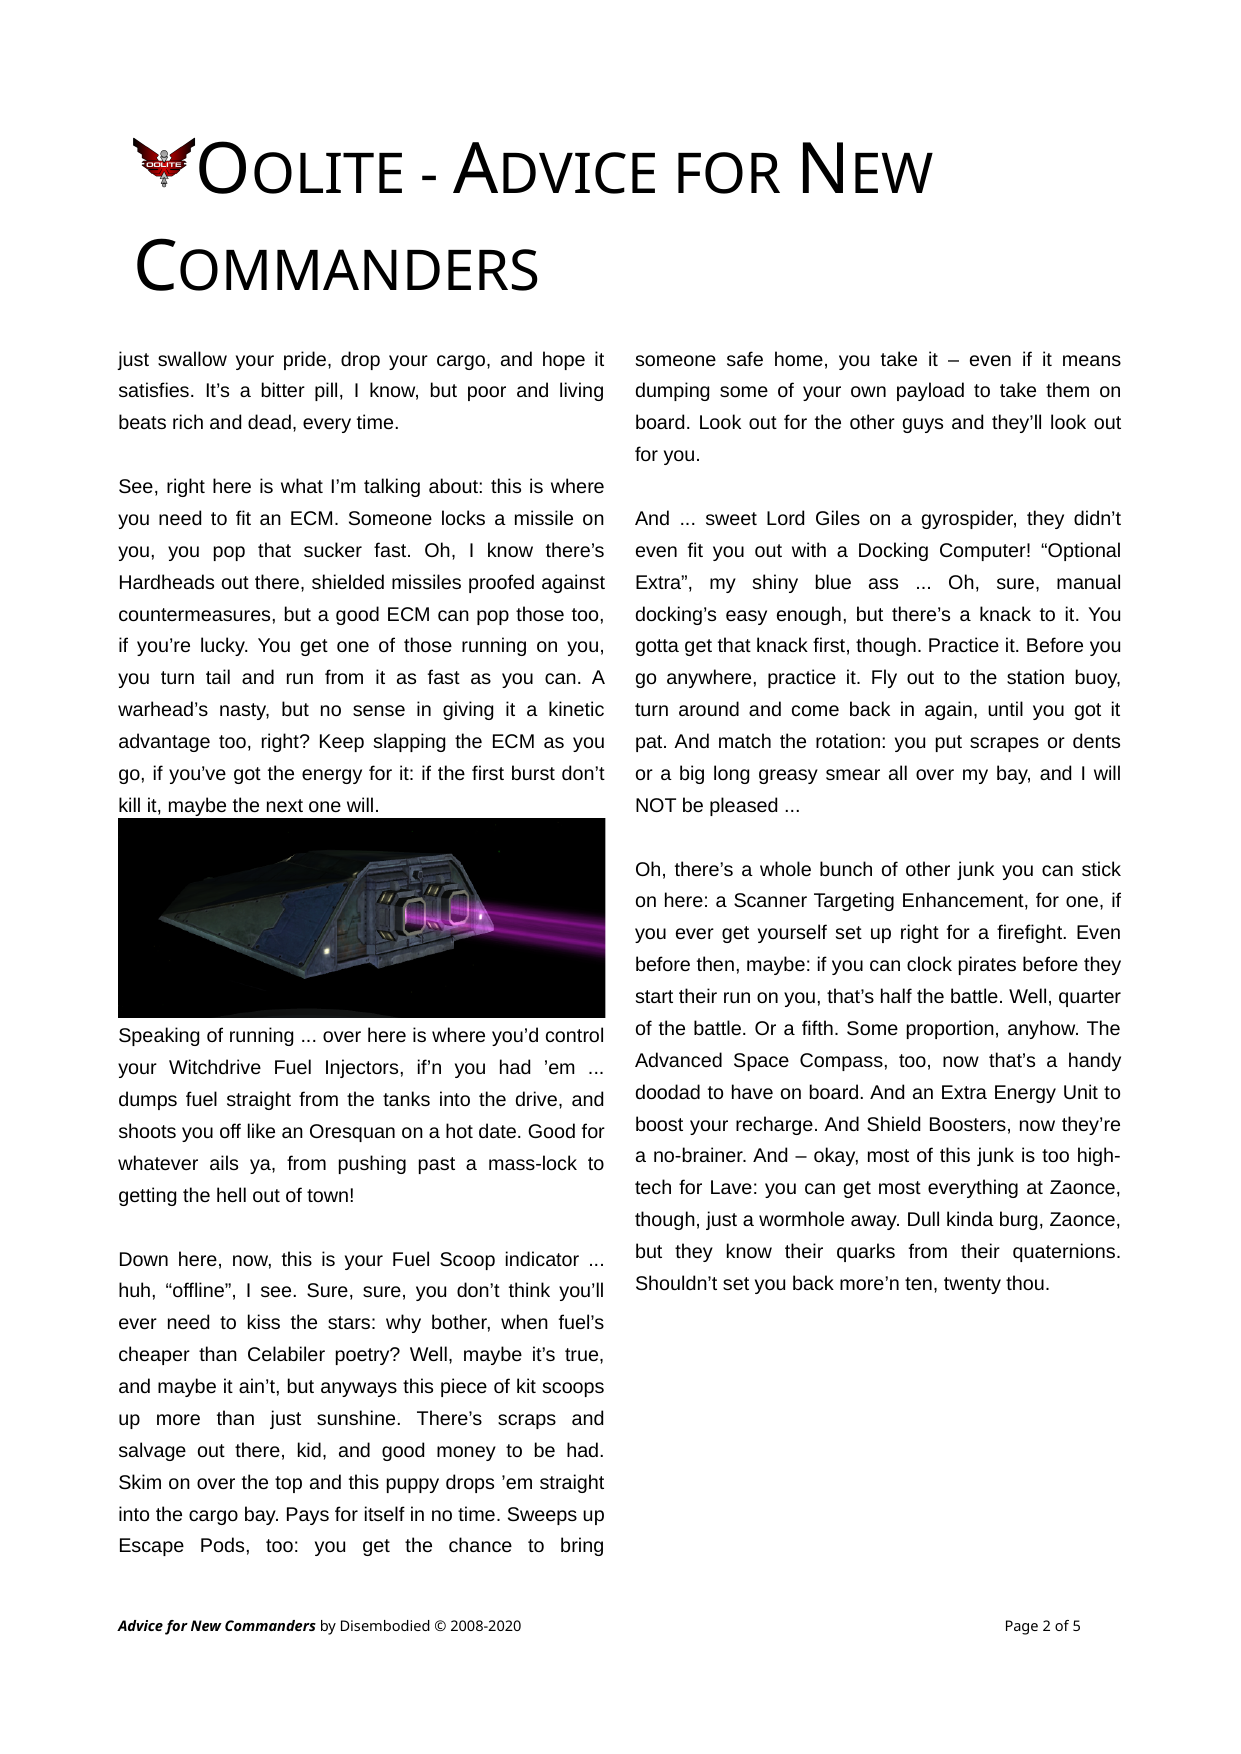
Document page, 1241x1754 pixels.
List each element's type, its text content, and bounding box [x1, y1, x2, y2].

text See, right here is what I’m talking about: this is where you need to fit an ECM. Someone locks a missile on you, you pop that sucker fast. Oh, I know there’s Hardheads out there, shielded missiles proofed against countermeasures, but a good ECM can pop those too, if you’re lucky. You get one of those running on you, you turn tail and run from it as fast as you can. A warhead’s nasty, but no sense in giving it a kinetic advantage too, right? Keep slapping the ECM as you go, if you’ve got the energy for it: if the first burst don’t kill it, maybe the next one will. [118, 468, 605, 818]
text just swallow your pride, drop your cargo, and hope it satisfies. It’s a bitter pill, I know, but poor and living beats rich and dead, every time. [118, 341, 605, 436]
text Down here, now, this is your Fuel Scoop indicator ... huh, “offline”, I see. Sure, sure, you don’t think you’ll ever need to kiss the stars: why bother, when fuel’s cheaper than Celabiler poetry? Well, maybe it’s true, and maybe it ain’t, but anyways this piece of kit scoops up more than just sunshine. There’s scraps and salvage out there, kid, and good money to be had. Skim on over the top and this puppy drops ’em straight into the cargo bay. Pays for itself in no time. Sweeps up Escape Pods, too: you get the chance to bring [118, 1241, 605, 1559]
text And ... sweet Lord Giles on a gyrospider, they didn’t even fit you out with a Docking Computer! “Optional Extra”, my shiny blue ass ... Oh, sure, manual docking’s easy enough, but there’s a knack to it. You gotta get that knack first, though. Practice it. Before you go anywhere, practice it. Fly out to the station buoy, turn around and come back in again, until you got it pat. And match the rotation: you put scrapes or dents or a big long greasy smear all over my bay, and I will NOT be pleased ... [635, 500, 1122, 819]
text Oh, there’s a whole bunch of other junk you can stick on here: a Scanner Targeting Enhancement, for one, if you ever get yourself set up right for a firefight. Even before then, maybe: if you can clock pirates before they start their run on you, that’s half the battle. Well, quarter of the battle. Or a fifth. Some proportion, anyhow. The Advanced Space Compass, too, now that’s a handy doodad to have on board. And an Extra Energy Unit to boost your recharge. And Shield Boosters, now they’re a no-brainer. And – okay, most of this junk is too high-tech for Lave: you can get most everything at Zaonce, though, just a wormhole away. Dull kinda burg, Zaonce, but they know their quarks from their quaternions. Shouldn’t set you back more’n ten, twenty thou. [635, 851, 1122, 1297]
picture [132, 131, 196, 194]
text someone safe home, you take it – even if it means dumping some of your own payload to take them on board. Look out for the other guys and they’ll look out for you. [635, 341, 1122, 468]
picture [118, 818, 606, 1018]
text Speaking of running ... over here is where you’d control your Witchdrive Fuel Injectors, if’n you had ’em ... dumps fuel straight from the tanks into the drive, and shoots you off like an Oresquan on a hot date. Good for whatever ails ya, from pushing past a mass-lock to getting the hell out of town! [118, 1018, 605, 1209]
